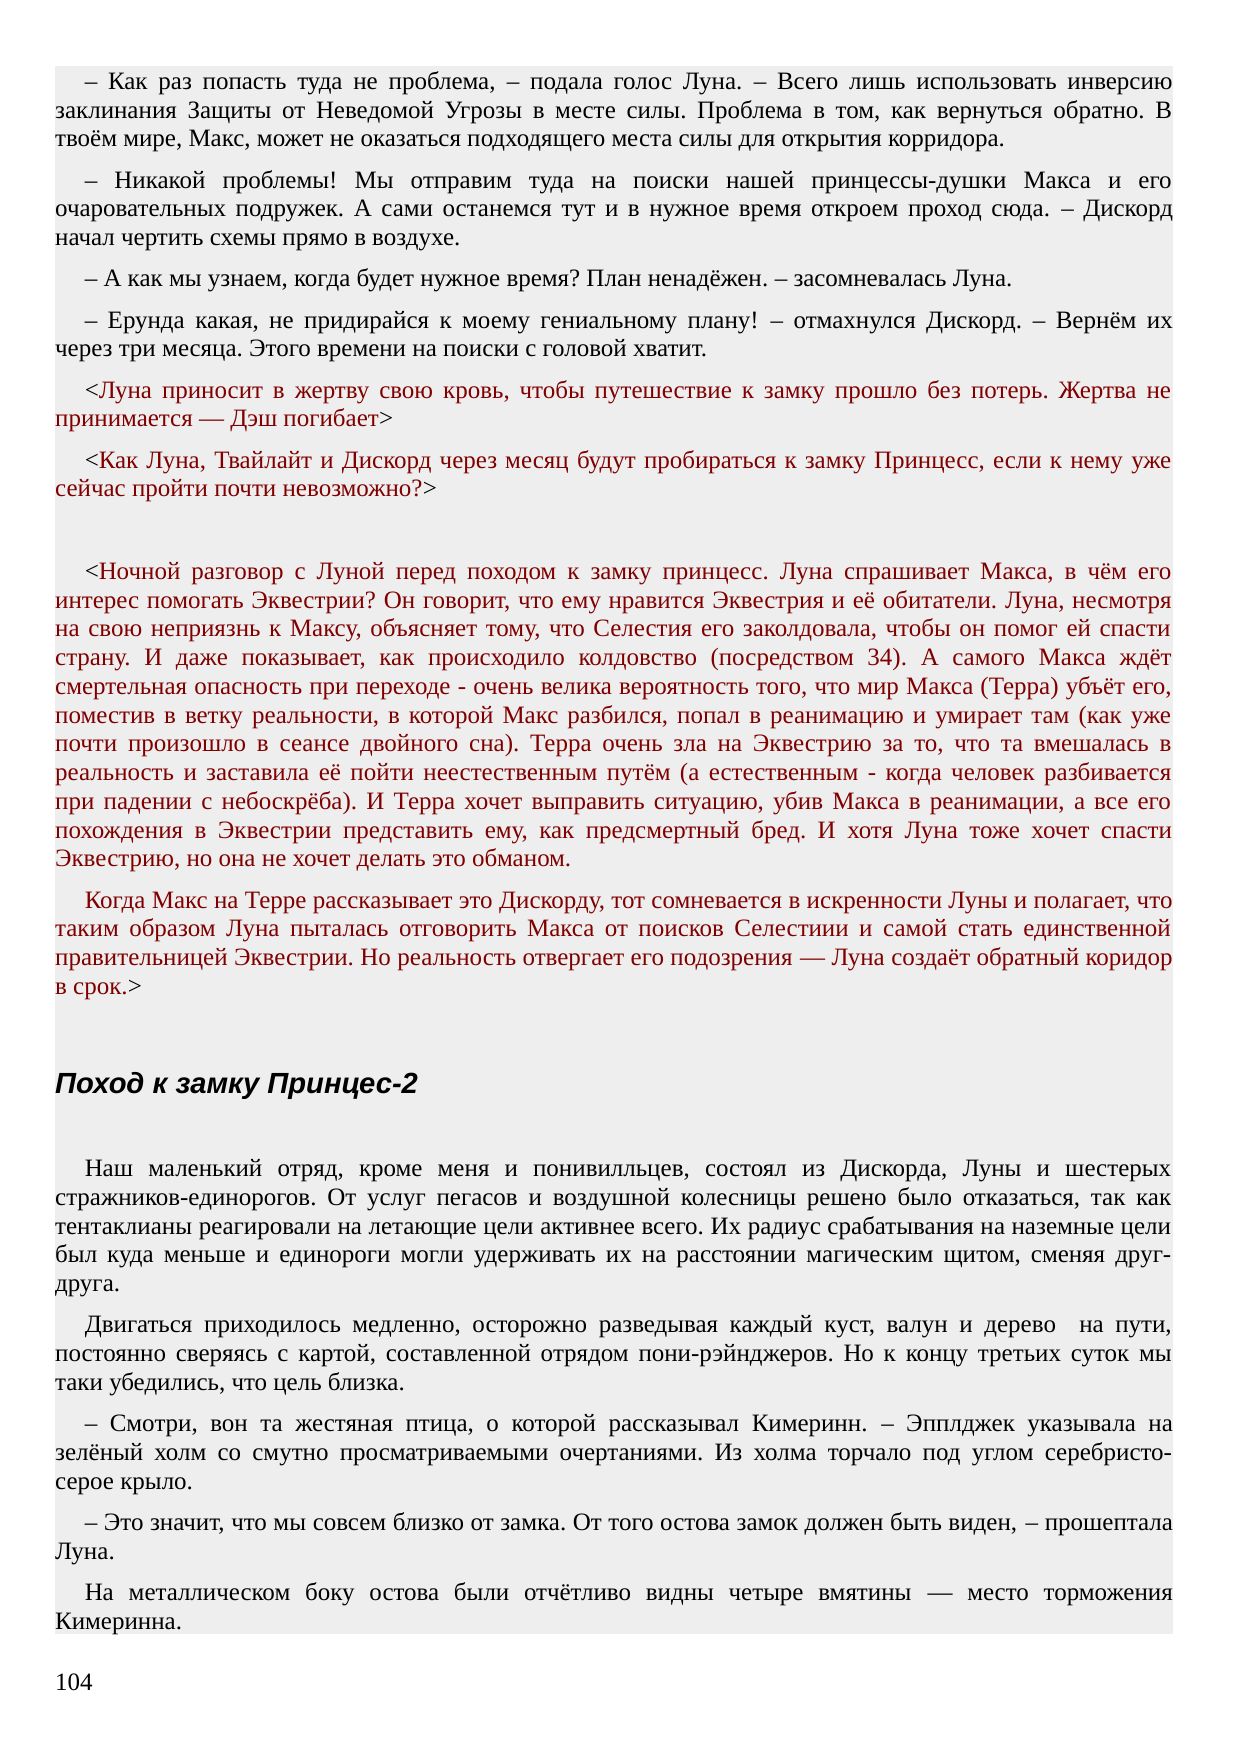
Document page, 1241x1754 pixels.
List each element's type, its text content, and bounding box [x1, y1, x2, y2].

text – Смотри, вон та жестяная птица, о которой рассказывал Кимеринн. – Эпплджек указывала на зелёный холм со смутно просматриваемыми очертаниями. Из холма торчало под углом серебристо-серое крыло. [55, 1408, 1173, 1494]
text <Луна приносит в жертву свою кровь, чтобы путешествие к замку прошло без потерь. Жертва не принимается — Дэш погибает> [55, 375, 1173, 432]
text – Ерунда какая, не придирайся к моему гениальному плану! – отмахнулся Дискорд. – Вернём их через три месяца. Этого времени на поиски с головой хватит. [55, 305, 1173, 362]
text Наш маленький отряд, кроме меня и понивилльцев, состоял из Дискорда, Луны и шестерых стражников-единорогов. От услуг пегасов и воздушной колесницы решено было отказаться, так как тентаклианы реагировали на летающие цели активнее всего. Их радиус срабатывания на наземные цели был куда меньше и единороги могли удерживать их на расстоянии магическим щитом, сменяя друг-друга. [55, 1153, 1173, 1297]
text Двигаться приходилось медленно, осторожно разведывая каждый куст, валун и дерево на пути, постоянно сверяясь с картой, составленной отрядом пони-рэйнджеров. Но к концу третьих суток мы таки убедились, что цель близка. [55, 1309, 1173, 1396]
text – Это значит, что мы совсем близко от замка. От того остова замок должен быть виден, – прошептала Луна. [55, 1507, 1173, 1564]
text <Как Луна, Твайлайт и Дискорд через месяц будут пробираться к замку Принцесс, если к нему уже сейчас пройти почти невозможно?> [55, 445, 1173, 502]
text На металлическом боку остова были отчётливо видны четыре вмятины — место торможения Кимеринна. [55, 1577, 1173, 1634]
text – Как раз попасть туда не проблема, – подала голос Луна. – Всего лишь использовать инверсию заклинания Защиты от Неведомой Угрозы в месте силы. Проблема в том, как вернуться обратно. В твоём мире, Макс, может не оказаться подходящего места силы для открытия корридора. [55, 66, 1173, 152]
subtitle Поход к замку Принцес-2 [55, 1066, 1173, 1099]
text – Никакой проблемы! Мы отправим туда на поиски нашей принцессы-душки Макса и его очаровательных подружек. А сами останемся тут и в нужное время откроем проход сюда. – Дискорд начал чертить схемы прямо в воздухе. [55, 165, 1173, 251]
text <Ночной разговор с Луной перед походом к замку принцесс. Луна спрашивает Макса, в чём его интерес помогать Эквестрии? Он говорит, что ему нравится Эквестрия и её обитатели. Луна, несмотря на свою неприязнь к Максу, объясняет тому, что Селестия его заколдовала, чтобы он помог ей спасти страну. И даже показывает, как происходило колдовство (посредством 34). А самого Макса ждёт смертельная опасность при переходе - очень велика вероятность того, что мир Макса (Терра) убъёт его, поместив в ветку реальности, в которой Макс разбился, попал в реанимацию и умирает там (как уже почти произошло в сеансе двойного сна). Терра очень зла на Эквестрию за то, что та вмешалась в реальность и заставила её пойти неестественным путём (а естественным - когда человек разбивается при падении с небоскрёба). И Терра хочет выправить ситуацию, убив Макса в реанимации, а все его похождения в Эквестрии представить ему, как предсмертный бред. И хотя Луна тоже хочет спасти Эквестрию, но она не хочет делать это обманом. [55, 556, 1173, 872]
text Когда Макс на Терре рассказывает это Дискорду, тот сомневается в искренности Луны и полагает, что таким образом Луна пыталась отговорить Макса от поисков Селестиии и самой стать единственной правительницей Эквестрии. Но реальность отвергает его подозрения — Луна создаёт обратный коридор в срок.> [55, 885, 1173, 1000]
text – А как мы узнаем, когда будет нужное время? План ненадёжен. – засомневалась Луна. [55, 263, 1173, 292]
